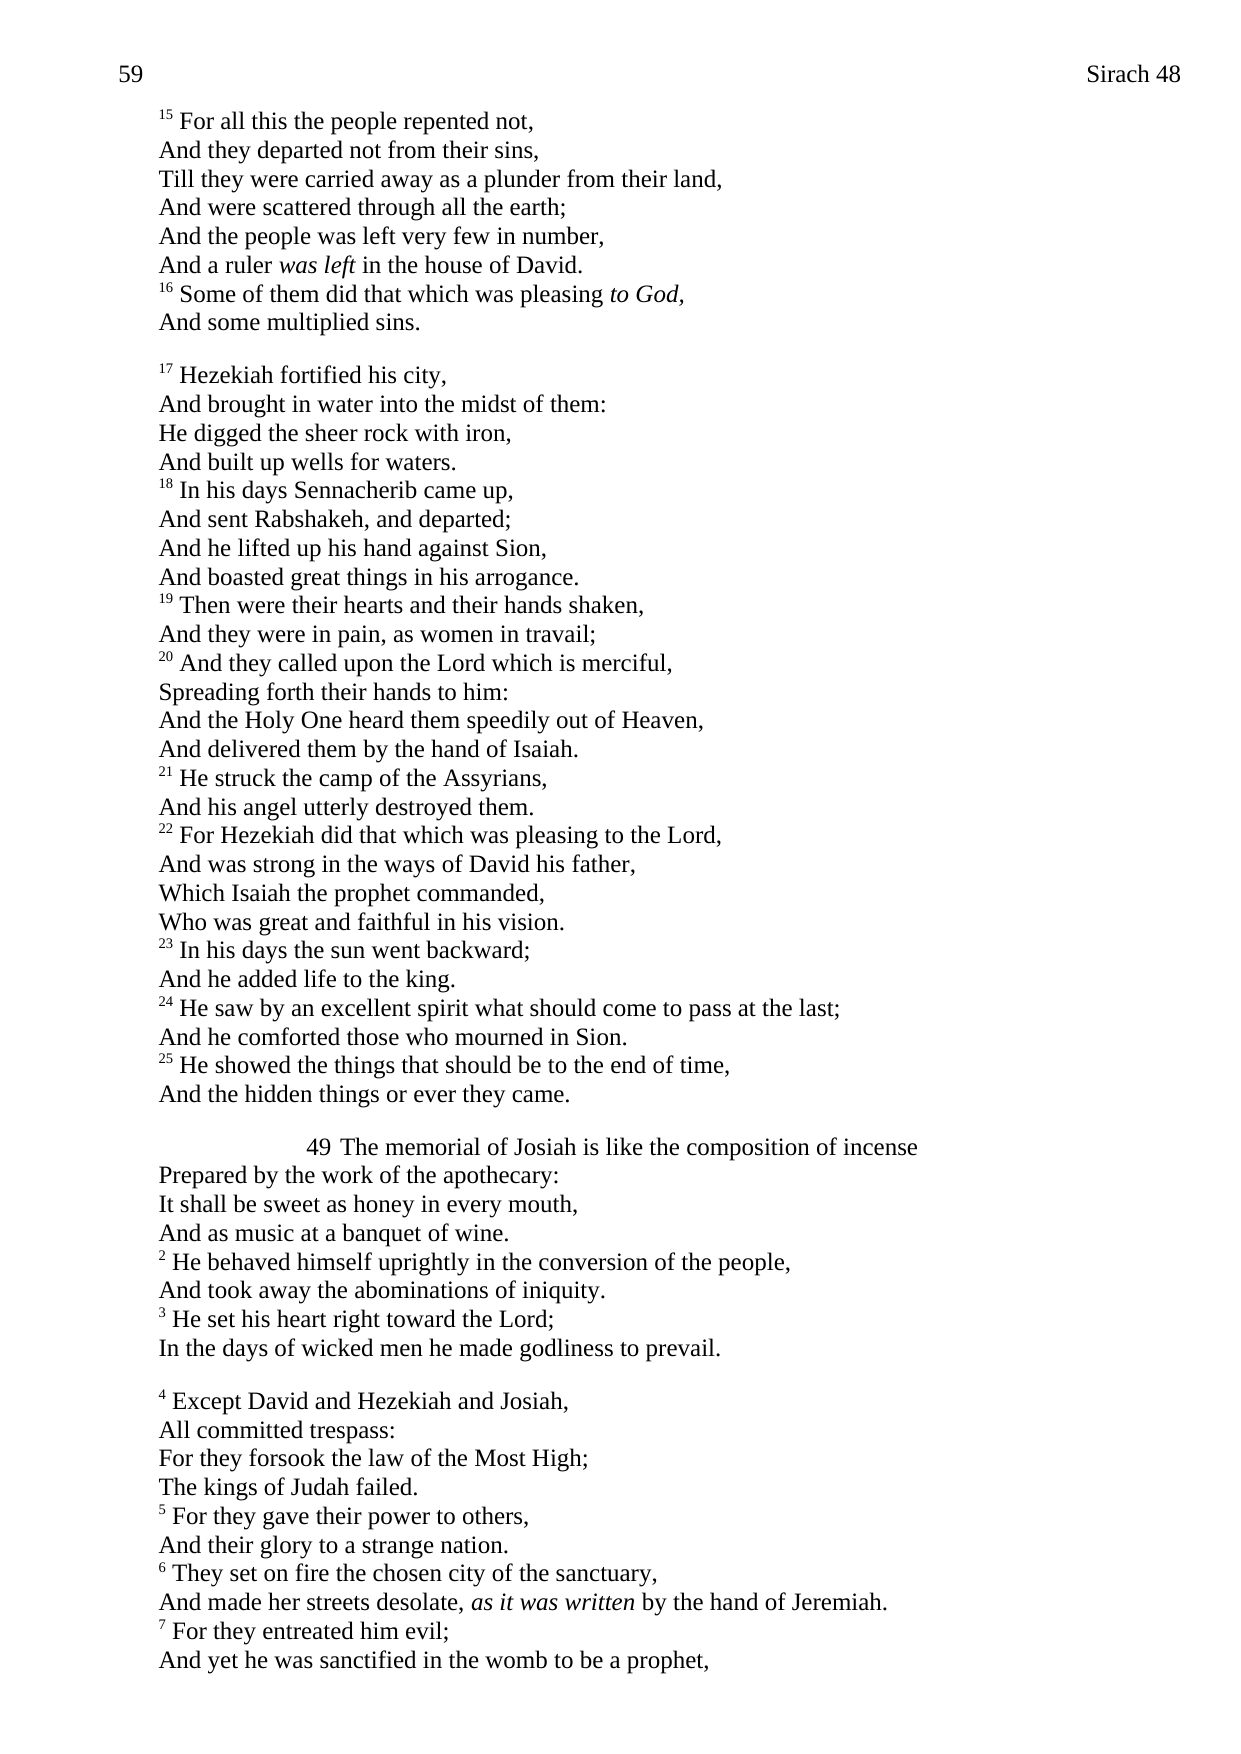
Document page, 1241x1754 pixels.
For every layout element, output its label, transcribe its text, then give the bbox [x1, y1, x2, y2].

text And he lifted up his hand against Sion, [158, 533, 1181, 562]
text And sent Rabshakeh, and departed; [158, 504, 1181, 533]
text And as music at a banquet of wine. [158, 1218, 1181, 1247]
text All committed trespass: [158, 1415, 1181, 1443]
text The kings of Judah failed. [158, 1472, 1181, 1501]
text And were scattered through all the earth; [158, 192, 1181, 221]
text 7 For they entreated him evil; [158, 1616, 1181, 1645]
text 5 For they gave their power to others, [158, 1501, 1181, 1530]
text And took away the abominations of iniquity. [158, 1276, 1181, 1304]
text And the hidden things or ever they came. [158, 1079, 1181, 1108]
text Spreading forth their hands to him: [158, 677, 1181, 705]
text 49The memorial of Josiah is like the composition of incense [306, 1132, 1181, 1161]
text And built up wells for waters. [158, 447, 1181, 475]
text And yet he was sanctified in the womb to be a prophet, [158, 1645, 1181, 1673]
text 17 Hezekiah fortified his city, [158, 360, 1181, 389]
text And made her streets desolate, as it was written by the hand of Jeremiah. [158, 1587, 1181, 1616]
text Prepared by the work of the apothecary: [158, 1161, 1181, 1189]
text 16 Some of them did that which was pleasing to God, [158, 279, 1181, 307]
text And a ruler was left in the house of David. [158, 250, 1181, 279]
text And some multiplied sins. [158, 307, 1181, 336]
text 2 He behaved himself uprightly in the conversion of the people, [158, 1247, 1181, 1276]
text 20 And they called upon the Lord which is merciful, [158, 648, 1181, 677]
text 4 Except David and Hezekiah and Josiah, [158, 1386, 1181, 1415]
text It shall be sweet as honey in every mouth, [158, 1189, 1181, 1218]
text And the people was left very few in number, [158, 221, 1181, 250]
text 19 Then were their hearts and their hands shaken, [158, 590, 1181, 619]
text He digged the sheer rock with iron, [158, 418, 1181, 447]
text And delivered them by the hand of Isaiah. [158, 734, 1181, 763]
text 3 He set his heart right toward the Lord; [158, 1304, 1181, 1333]
text And his angel utterly destroyed them. [158, 792, 1181, 820]
text 23 In his days the sun went backward; [158, 935, 1181, 964]
text And they departed not from their sins, [158, 135, 1181, 164]
text And boasted great things in his arrogance. [158, 562, 1181, 590]
text In the days of wicked men he made godliness to prevail. [158, 1333, 1181, 1362]
text And was strong in the ways of David his father, [158, 849, 1181, 878]
text And brought in water into the midst of them: [158, 389, 1181, 418]
text And he comforted those who mourned in Sion. [158, 1022, 1181, 1050]
text And the Holy One heard them speedily out of Heaven, [158, 705, 1181, 734]
text 18 In his days Sennacherib came up, [158, 475, 1181, 504]
text 25 He showed the things that should be to the end of time, [158, 1050, 1181, 1079]
text Which Isaiah the prophet commanded, [158, 878, 1181, 907]
text Till they were carried away as a plunder from their land, [158, 164, 1181, 192]
text 15 For all this the people repented not, [158, 106, 1181, 135]
text 21 He struck the camp of the Assyrians, [158, 763, 1181, 792]
text 24 He saw by an excellent spirit what should come to pass at the last; [158, 993, 1181, 1022]
text And he added life to the king. [158, 964, 1181, 993]
text And their glory to a strange nation. [158, 1530, 1181, 1558]
text 6 They set on fire the chosen city of the sanctuary, [158, 1558, 1181, 1587]
text And they were in pain, as women in travail; [158, 619, 1181, 648]
text Who was great and faithful in his vision. [158, 907, 1181, 935]
text 22 For Hezekiah did that which was pleasing to the Lord, [158, 820, 1181, 849]
text For they forsook the law of the Most High; [158, 1443, 1181, 1472]
